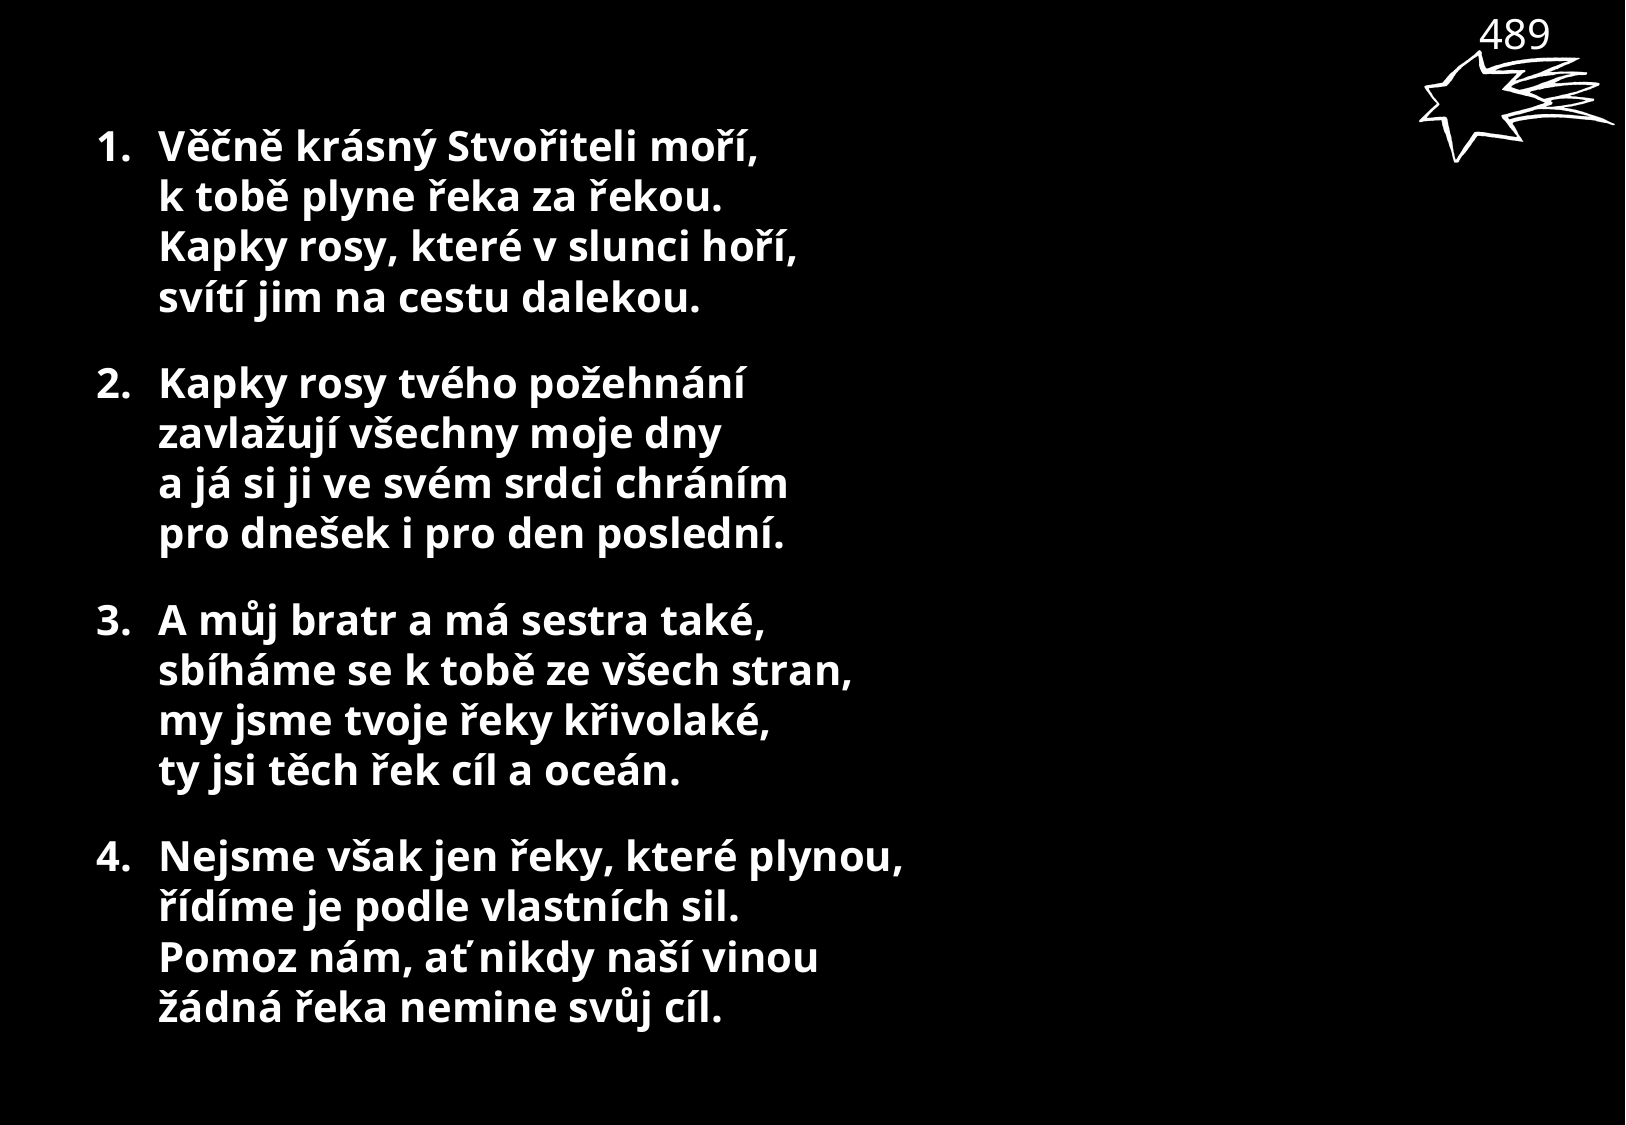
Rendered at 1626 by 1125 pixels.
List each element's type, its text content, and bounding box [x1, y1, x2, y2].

text_box 489 [1405, 0, 1626, 66]
list Věčně krásný Stvořiteli moří, k tobě plyne řeka za řekou. Kapky rosy, které v slunci hoří, svítí jim na cestu dalekou. Kapky rosy tvého požehnání zavlažují všechny moje dny a já si ji ve svém srdci chráním pro dnešek i pro den poslední. A můj bratr a má sestra také, sbíháme se k tobě ze všech stran, my jsme tvoje řeky křivolaké, ty jsi těch řek cíl a oceán. Nejsme však jen řeky, které plynou, řídíme je podle vlastních sil. Pomoz nám, ať nikdy naší vinou žádná řeka nemine svůj cíl. [81, 112, 1544, 1101]
